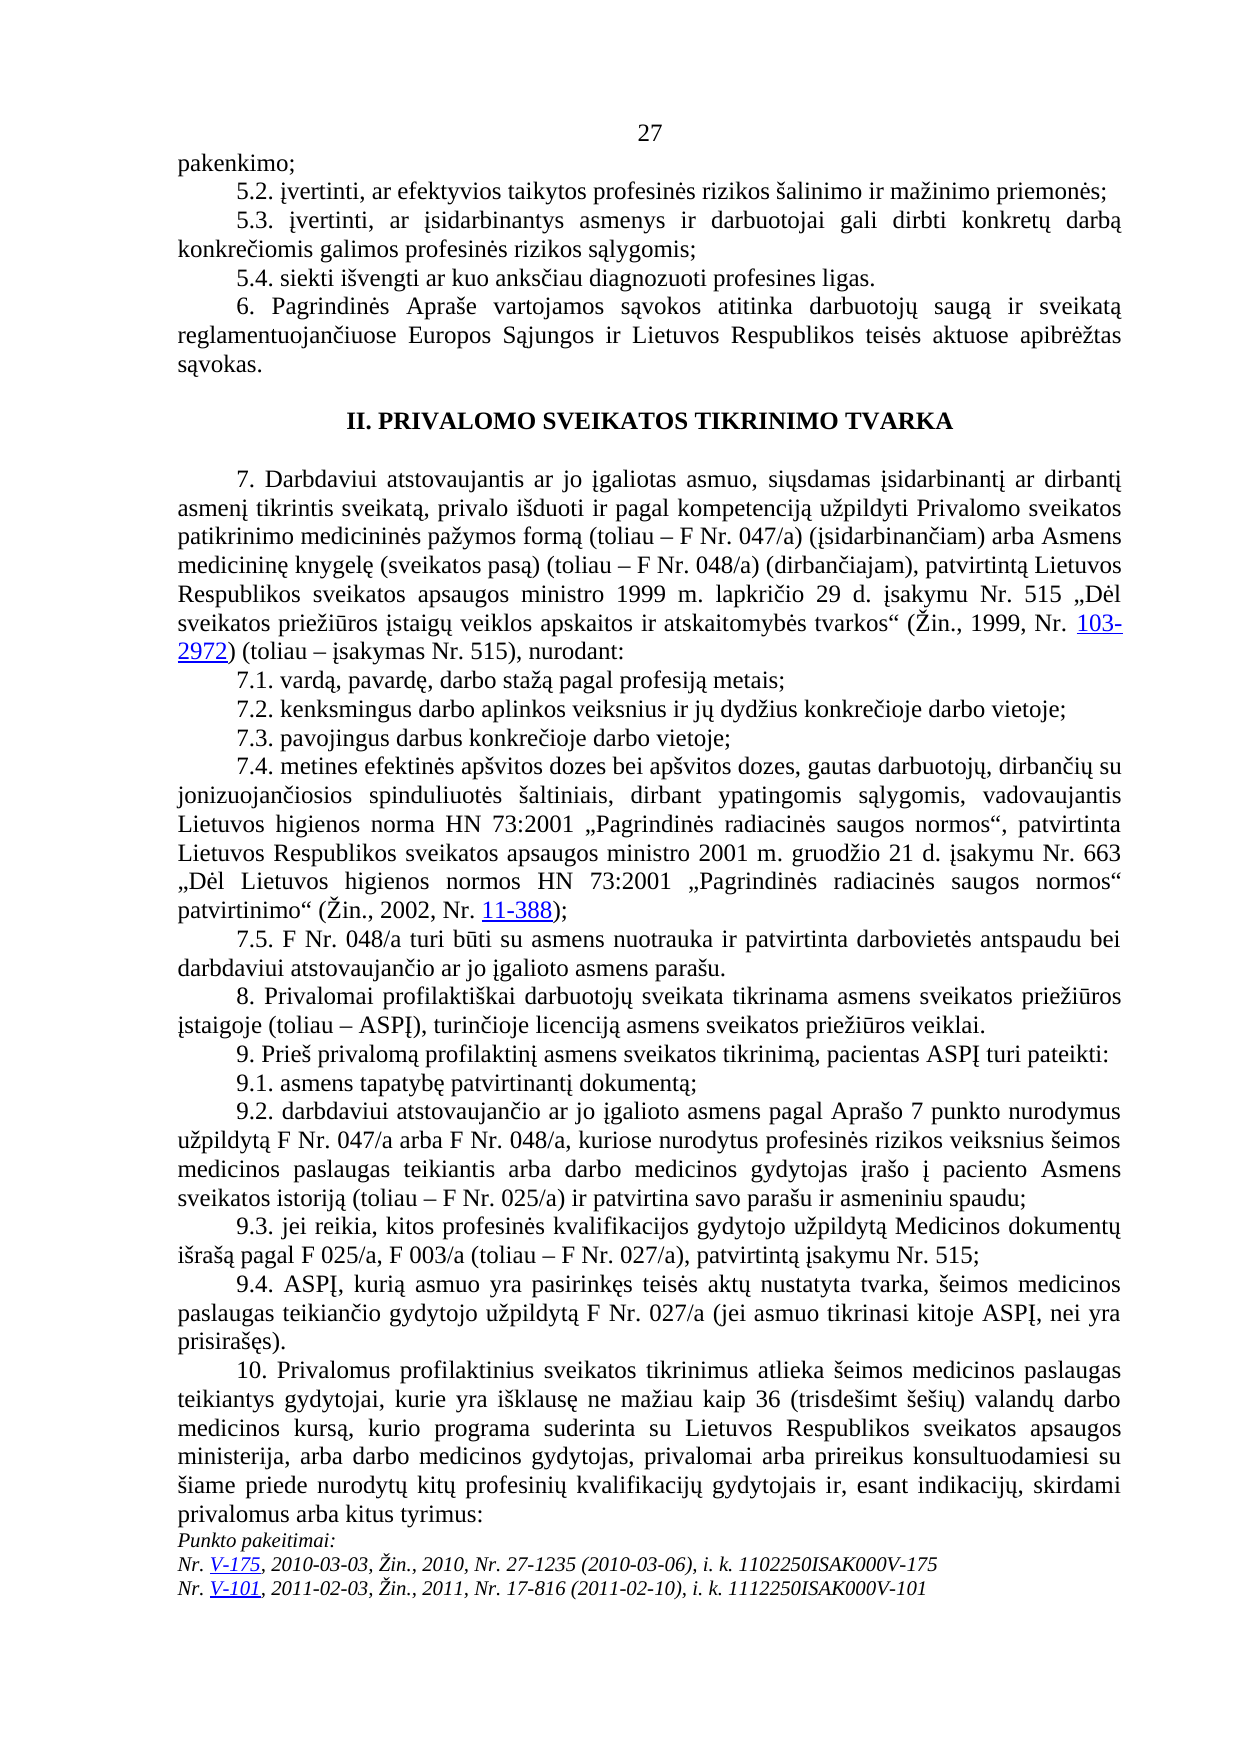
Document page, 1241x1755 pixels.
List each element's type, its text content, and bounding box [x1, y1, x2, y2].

text 10. Privalomus profilaktinius sveikatos tikrinimus atlieka šeimos medicinos paslaugas teikiantys gydytojai, kurie yra išklausę ne mažiau kaip 36 (trisdešimt šešių) valandų darbo medicinos kursą, kurio programa suderinta su Lietuvos Respublikos sveikatos apsaugos ministerija, arba darbo medicinos gydytojas, privalomai arba prireikus konsultuodamiesi su šiame priede nurodytų kitų profesinių kvalifikacijų gydytojais ir, esant indikacijų, skirdami privalomus arba kitus tyrimus: [177, 1355, 1122, 1528]
text 5.4. siekti išvengti ar kuo anksčiau diagnozuoti profesines ligas. [177, 263, 1122, 291]
text 9. Prieš privalomą profilaktinį asmens sveikatos tikrinimą, pacientas ASPĮ turi pateikti: [177, 1039, 1122, 1068]
text 7.2. kenksmingus darbo aplinkos veiksnius ir jų dydžius konkrečioje darbo vietoje; [177, 694, 1122, 723]
text 9.4. ASPĮ, kurią asmuo yra pasirinkęs teisės aktų nustatyta tvarka, šeimos medicinos paslaugas teikiančio gydytojo užpildytą F Nr. 027/a (jei asmuo tikrinasi kitoje ASPĮ, nei yra prisirašęs). [177, 1269, 1122, 1355]
text 7. Darbdaviui atstovaujantis ar jo įgaliotas asmuo, siųsdamas įsidarbinantį ar dirbantį asmenį tikrintis sveikatą, privalo išduoti ir pagal kompetenciją užpildyti Privalomo sveikatos patikrinimo medicininės pažymos formą (toliau – F Nr. 047/a) (įsidarbinančiam) arba Asmens medicininę knygelę (sveikatos pasą) (toliau – F Nr. 048/a) (dirbančiajam), patvirtintą Lietuvos Respublikos sveikatos apsaugos ministro 1999 m. lapkričio 29 d. įsakymu Nr. 515 „Dėl sveikatos priežiūros įstaigų veiklos apskaitos ir atskaitomybės tvarkos“ (Žin., 1999, Nr. 103-2972) (toliau – įsakymas Nr. 515), nurodant: [177, 464, 1122, 665]
text II. PRIVALOMO SVEIKATOS TIKRINIMO TVARKA [177, 406, 1122, 435]
text Nr. V-175, 2010-03-03, Žin., 2010, Nr. 27-1235 (2010-03-06), i. k. 1102250ISAK000V-175 [177, 1552, 1122, 1576]
text 9.1. asmens tapatybę patvirtinantį dokumentą; [177, 1068, 1122, 1096]
text 7.5. F Nr. 048/a turi būti su asmens nuotrauka ir patvirtinta darbovietės antspaudu bei darbdaviui atstovaujančio ar jo įgalioto asmens parašu. [177, 924, 1122, 981]
text 5.3. įvertinti, ar įsidarbinantys asmenys ir darbuotojai gali dirbti konkretų darbą konkrečiomis galimos profesinės rizikos sąlygomis; [177, 205, 1122, 263]
text 8. Privalomai profilaktiškai darbuotojų sveikata tikrinama asmens sveikatos priežiūros įstaigoje (toliau – ASPĮ), turinčioje licenciją asmens sveikatos priežiūros veiklai. [177, 981, 1122, 1039]
text 5.2. įvertinti, ar efektyvios taikytos profesinės rizikos šalinimo ir mažinimo priemonės; [177, 176, 1122, 205]
text 7.1. vardą, pavardę, darbo stažą pagal profesiją metais; [177, 665, 1122, 694]
text Nr. V-101, 2011-02-03, Žin., 2011, Nr. 17-816 (2011-02-10), i. k. 1112250ISAK000V-101 [177, 1576, 1122, 1600]
text 7.4. metines efektinės apšvitos dozes bei apšvitos dozes, gautas darbuotojų, dirbančių su jonizuojančiosios spinduliuotės šaltiniais, dirbant ypatingomis sąlygomis, vadovaujantis Lietuvos higienos norma HN 73:2001 „Pagrindinės radiacinės saugos normos“, patvirtinta Lietuvos Respublikos sveikatos apsaugos ministro 2001 m. gruodžio 21 d. įsakymu Nr. 663 „Dėl Lietuvos higienos normos HN 73:2001 „Pagrindinės radiacinės saugos normos“ patvirtinimo“ (Žin., 2002, Nr. 11-388); [177, 751, 1122, 924]
text 7.3. pavojingus darbus konkrečioje darbo vietoje; [177, 723, 1122, 751]
text 9.3. jei reikia, kitos profesinės kvalifikacijos gydytojo užpildytą Medicinos dokumentų išrašą pagal F 025/a, F 003/a (toliau – F Nr. 027/a), patvirtintą įsakymu Nr. 515; [177, 1211, 1122, 1269]
text 9.2. darbdaviui atstovaujančio ar jo įgalioto asmens pagal Aprašo 7 punkto nurodymus užpildytą F Nr. 047/a arba F Nr. 048/a, kuriose nurodytus profesinės rizikos veiksnius šeimos medicinos paslaugas teikiantis arba darbo medicinos gydytojas įrašo į paciento Asmens sveikatos istoriją (toliau – F Nr. 025/a) ir patvirtina savo parašu ir asmeniniu spaudu; [177, 1096, 1122, 1211]
text 6. Pagrindinės Apraše vartojamos sąvokos atitinka darbuotojų saugą ir sveikatą reglamentuojančiuose Europos Sąjungos ir Lietuvos Respublikos teisės aktuose apibrėžtas sąvokas. [177, 291, 1122, 378]
text pakenkimo; [177, 148, 1122, 176]
text Punkto pakeitimai: [177, 1528, 1122, 1552]
